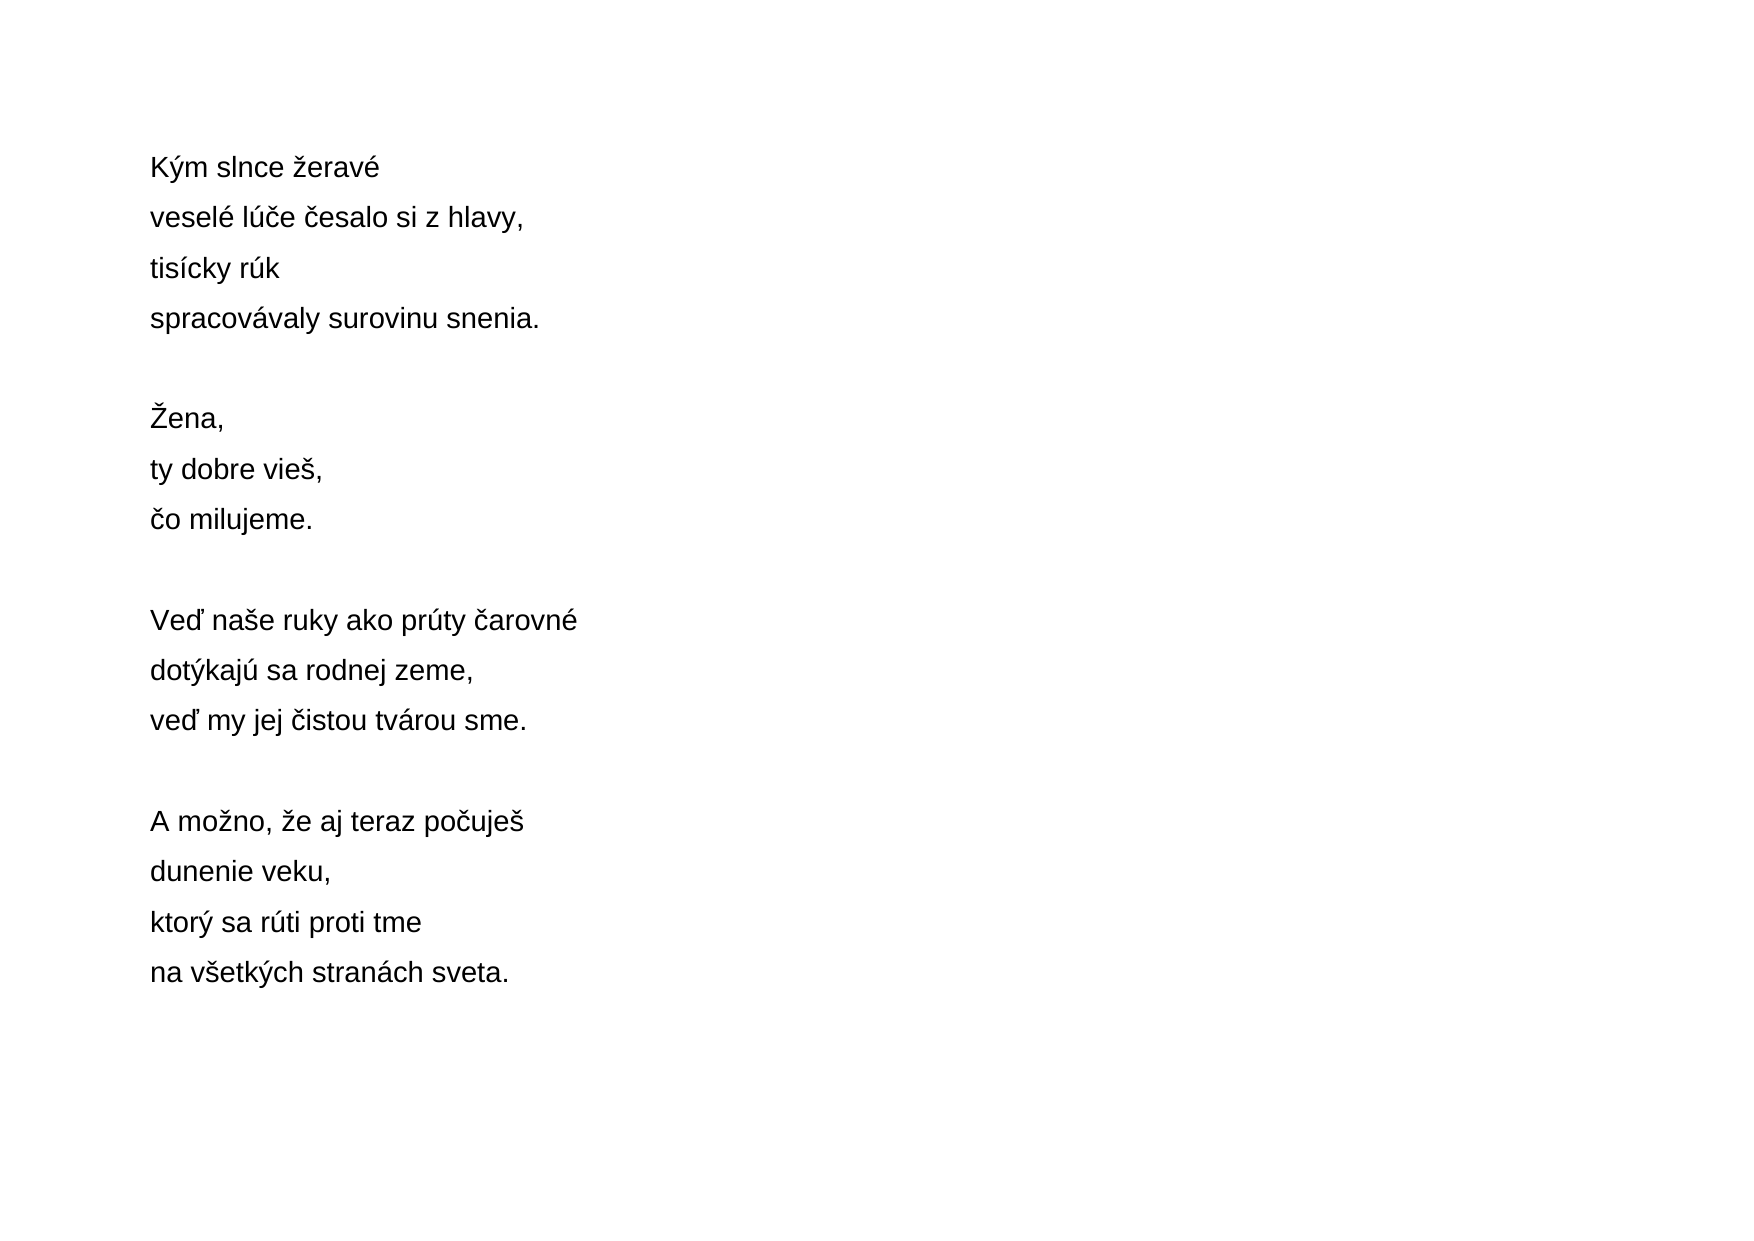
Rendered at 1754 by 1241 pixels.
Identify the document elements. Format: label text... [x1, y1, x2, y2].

text Veď naše ruky ako prúty čarovné [150, 603, 1243, 636]
text veselé lúče česalo si z hlavy, [150, 200, 1243, 234]
text A možno, že aj teraz počuješ [150, 804, 1243, 838]
text na všetkých stranách sveta. [150, 955, 1243, 988]
text spracovávaly surovinu snenia. [150, 301, 1243, 334]
text ty dobre vieš, [150, 452, 1243, 485]
text čo milujeme. [150, 502, 1243, 536]
text Kým slnce žeravé [150, 150, 1243, 183]
text dunenie veku, [150, 854, 1243, 888]
text Žena, [150, 402, 1243, 435]
text ktorý sa rúti proti tme [150, 905, 1243, 938]
text veď my jej čistou tvárou sme. [150, 703, 1243, 737]
text dotýkajú sa rodnej zeme, [150, 653, 1243, 687]
text tisícky rúk [150, 251, 1243, 284]
